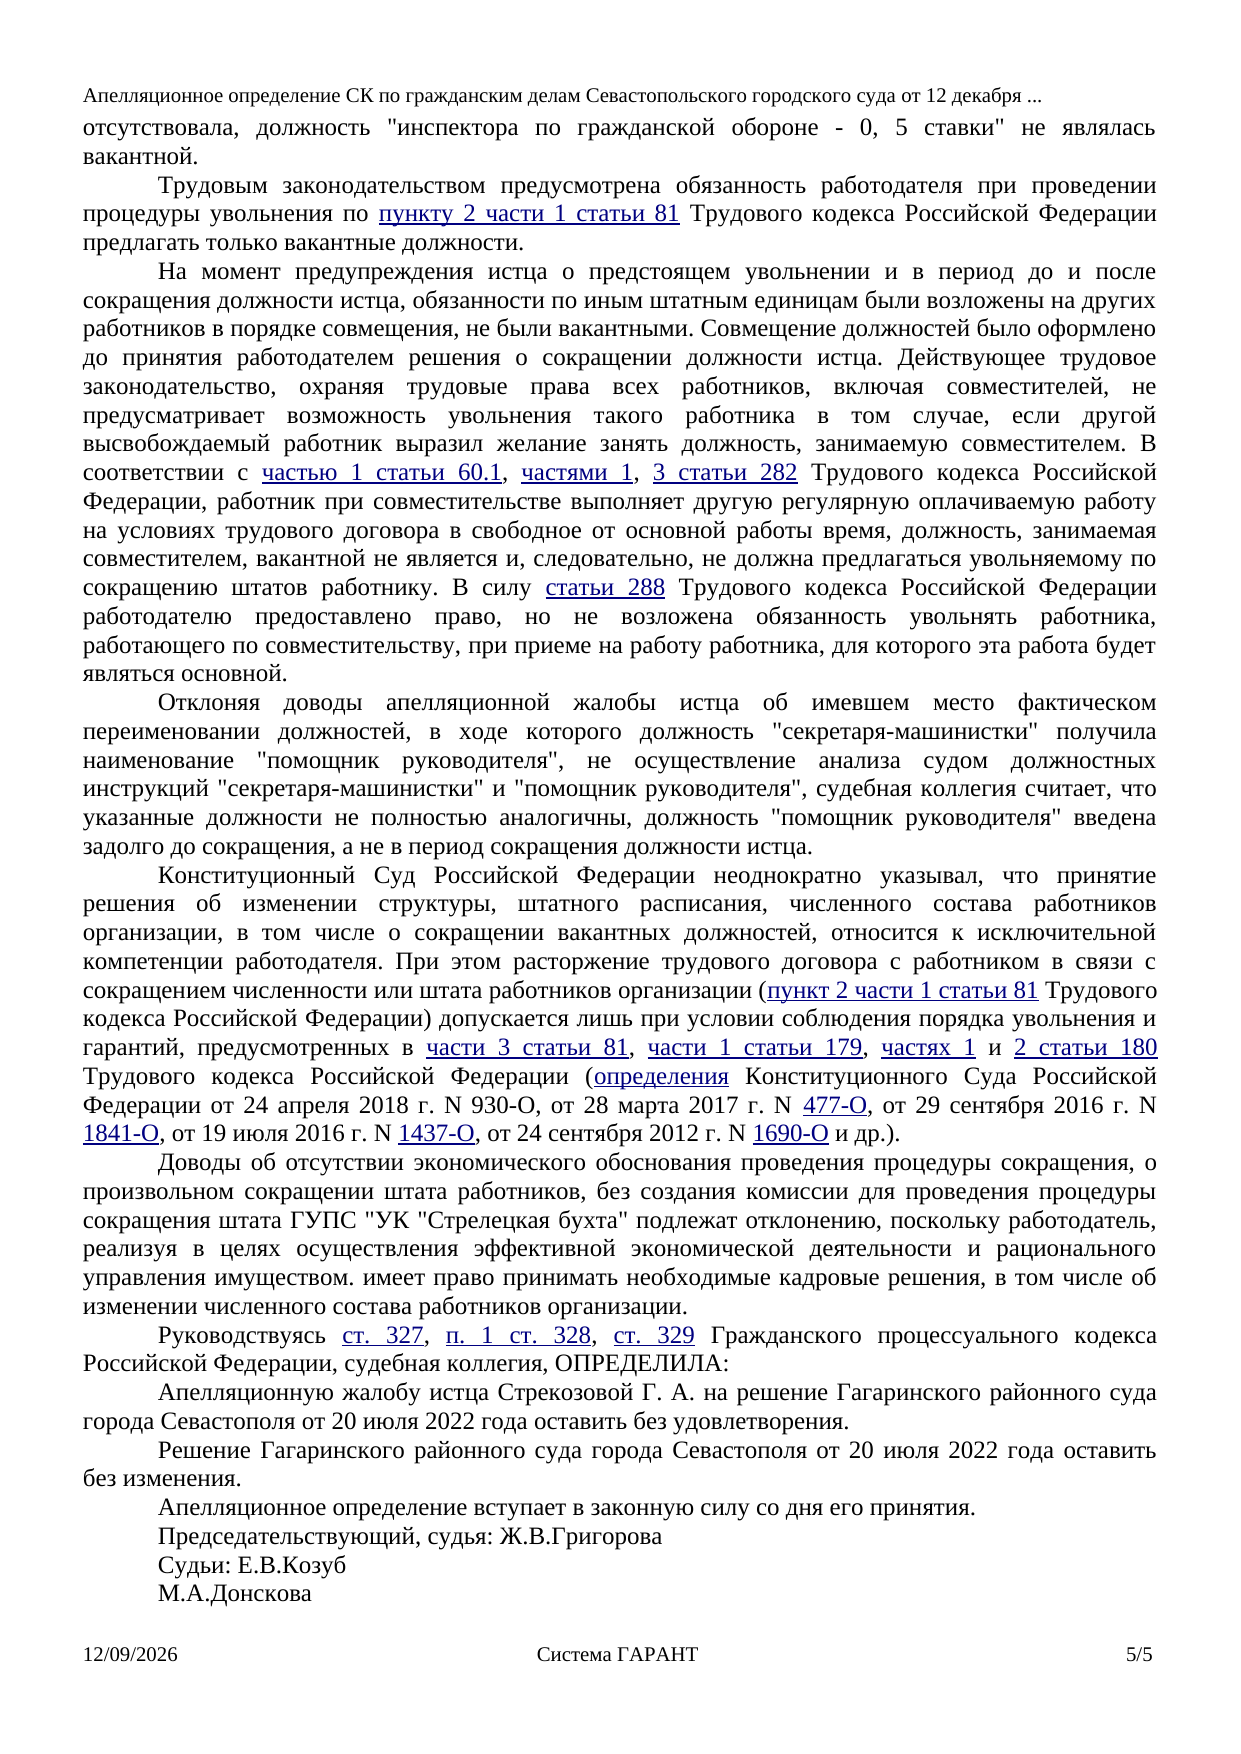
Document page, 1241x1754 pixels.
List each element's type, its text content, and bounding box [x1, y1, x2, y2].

text Апелляционное определение вступает в законную силу со дня его принятия. [83, 1492, 1157, 1521]
text Трудовым законодательством предусмотрена обязанность работодателя при проведении процедуры увольнения по пункту 2 части 1 статьи 81 Трудового кодекса Российской Федерации предлагать только вакантные должности. [83, 170, 1157, 256]
text Председательствующий, судья: Ж.В.Григорова [83, 1521, 1157, 1550]
text Решение Гагаринского районного суда города Севастополя от 20 июля 2022 года оставить без изменения. [83, 1435, 1157, 1492]
text М.А.Донскова [83, 1578, 1157, 1607]
text отсутствовала, должность "инспектора по гражданской обороне - 0, 5 ставки" не являлась вакантной. [83, 112, 1157, 170]
text Апелляционную жалобу истца Стрекозовой Г. А. на решение Гагаринского районного суда города Севастополя от 20 июля 2022 года оставить без удовлетворения. [83, 1377, 1157, 1435]
text Руководствуясь ст. 327, п. 1 ст. 328, ст. 329 Гражданского процессуального кодекса Российской Федерации, судебная коллегия, ОПРЕДЕЛИЛА: [83, 1320, 1157, 1377]
text Отклоняя доводы апелляционной жалобы истца об имевшем место фактическом переименовании должностей, в ходе которого должность "секретаря-машинистки" получила наименование "помощник руководителя", не осуществление анализа судом должностных инструкций "секретаря-машинистки" и "помощник руководителя", судебная коллегия считает, что указанные должности не полностью аналогичны, должность "помощник руководителя" введена задолго до сокращения, а не в период сокращения должности истца. [83, 687, 1157, 860]
text Конституционный Суд Российской Федерации неоднократно указывал, что принятие решения об изменении структуры, штатного расписания, численного состава работников организации, в том числе о сокращении вакантных должностей, относится к исключительной компетенции работодателя. При этом расторжение трудового договора с работником в связи с сокращением численности или штата работников организации (пункт 2 части 1 статьи 81 Трудового кодекса Российской Федерации) допускается лишь при условии соблюдения порядка увольнения и гарантий, предусмотренных в части 3 статьи 81, части 1 статьи 179, частях 1 и 2 статьи 180 Трудового кодекса Российской Федерации (определения Конституционного Суда Российской Федерации от 24 апреля 2018 г. N 930-О, от 28 марта 2017 г. N 477-О, от 29 сентября 2016 г. N 1841-О, от 19 июля 2016 г. N 1437-О, от 24 сентября 2012 г. N 1690-О и др.). [83, 860, 1157, 1147]
text Судьи: Е.В.Козуб [83, 1550, 1157, 1578]
text Доводы об отсутствии экономического обоснования проведения процедуры сокращения, о произвольном сокращении штата работников, без создания комиссии для проведения процедуры сокращения штата ГУПС "УК "Стрелецкая бухта" подлежат отклонению, поскольку работодатель, реализуя в целях осуществления эффективной экономической деятельности и рационального управления имуществом. имеет право принимать необходимые кадровые решения, в том числе об изменении численного состава работников организации. [83, 1147, 1157, 1320]
text На момент предупреждения истца о предстоящем увольнении и в период до и после сокращения должности истца, обязанности по иным штатным единицам были возложены на других работников в порядке совмещения, не были вакантными. Совмещение должностей было оформлено до принятия работодателем решения о сокращении должности истца. Действующее трудовое законодательство, охраняя трудовые права всех работников, включая совместителей, не предусматривает возможность увольнения такого работника в том случае, если другой высвобождаемый работник выразил желание занять должность, занимаемую совместителем. В соответствии с частью 1 статьи 60.1, частями 1, 3 статьи 282 Трудового кодекса Российской Федерации, работник при совместительстве выполняет другую регулярную оплачиваемую работу на условиях трудового договора в свободное от основной работы время, должность, занимаемая совместителем, вакантной не является и, следовательно, не должна предлагаться увольняемому по сокращению штатов работнику. В силу статьи 288 Трудового кодекса Российской Федерации работодателю предоставлено право, но не возложена обязанность увольнять работника, работающего по совместительству, при приеме на работу работника, для которого эта работа будет являться основной. [83, 256, 1157, 687]
